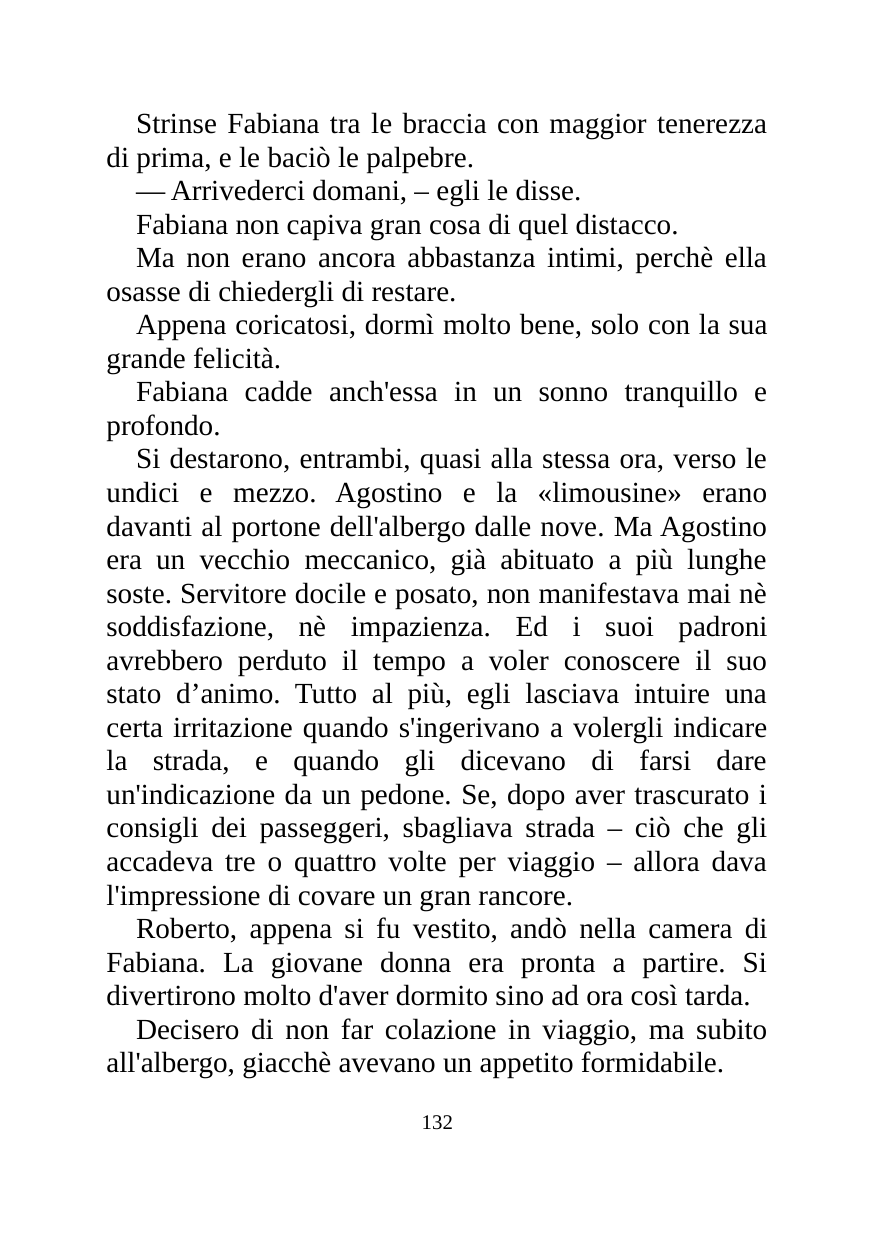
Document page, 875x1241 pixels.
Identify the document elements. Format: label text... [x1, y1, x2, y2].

text Roberto, appena si fu vestito, andò nella camera di Fabiana. La giovane donna era pronta a partire. Si divertirono molto d'aver dormito sino ad ora così tarda. [106, 911, 768, 1012]
text Fabiana cadde anch'essa in un sonno tranquillo e profondo. [106, 374, 768, 442]
text — Arrivederci domani, – egli le disse. [106, 173, 768, 207]
text Si destarono, entrambi, quasi alla stessa ora, verso le undici e mezzo. Agostino e la «limousine» erano davanti al portone dell'albergo dalle nove. Ma Agostino era un vecchio meccanico, già abituato a più lunghe soste. Servitore docile e posato, non manifestava mai nè soddisfazione, nè impazienza. Ed i suoi padroni avrebbero perduto il tempo a voler conoscere il suo stato d’animo. Tutto al più, egli lasciava intuire una certa irritazione quando s'ingerivano a volergli indicare la strada, e quando gli dicevano di farsi dare un'indicazione da un pedone. Se, dopo aver trascurato i consigli dei passeggeri, sbagliava strada – ciò che gli accadeva tre o quattro volte per viaggio – allora dava l'impressione di covare un gran rancore. [106, 442, 768, 911]
text Strinse Fabiana tra le braccia con maggior tenerezza di prima, e le baciò le palpebre. [106, 106, 768, 173]
text Ma non erano ancora abbastanza intimi, perchè ella osasse di chiedergli di restare. [106, 240, 768, 307]
text Appena coricatosi, dormì molto bene, solo con la sua grande felicità. [106, 307, 768, 374]
text Fabiana non capiva gran cosa di quel distacco. [106, 207, 768, 240]
text Decisero di non far colazione in viaggio, ma subito all'albergo, giacchè avevano un appetito formidabile. [106, 1012, 768, 1079]
